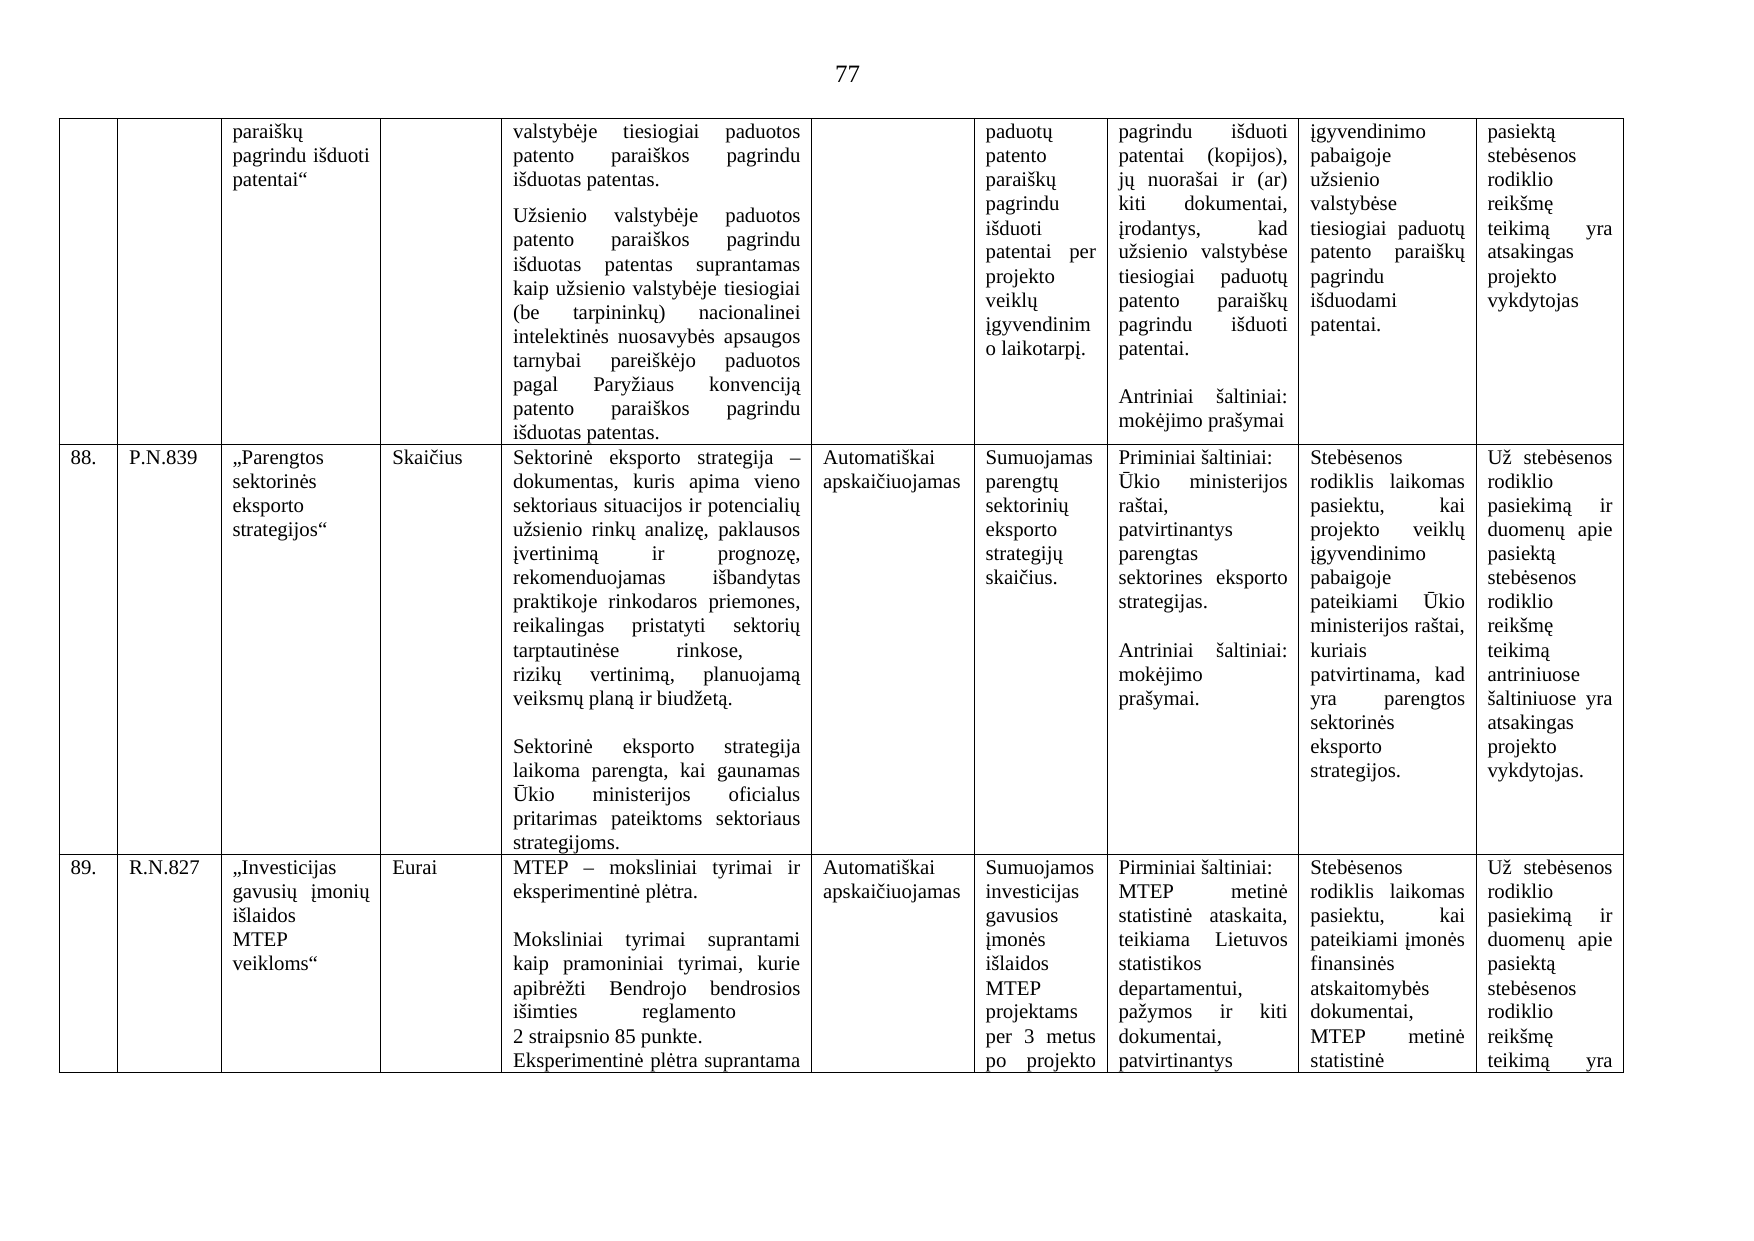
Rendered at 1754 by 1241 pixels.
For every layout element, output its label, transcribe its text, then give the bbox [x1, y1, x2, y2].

table_cell Už stebėsenos rodiklio pasiekimą ir duomenų apie pasiektą stebėsenos rodiklio reikšmę teikimą antriniuose šaltiniuose yra atsakingas projekto vykdytojas. [1477, 445, 1623, 854]
table_cell Sumuojamas parengtų sektorinių eksporto strategijų skaičius. [975, 445, 1107, 854]
table_cell pasiektą stebėsenos rodiklio reikšmę teikimą yra atsakingas projekto vykdytojas [1477, 119, 1623, 444]
table_cell „Investicijas gavusių įmonių išlaidos MTEP veikloms“ [222, 855, 380, 1072]
table_cell P.N.839 [118, 445, 221, 854]
table_cell Už stebėsenos rodiklio pasiekimą ir duomenų apie pasiektą stebėsenos rodiklio reikšmę teikimą yra [1477, 855, 1623, 1072]
table_cell [60, 119, 117, 444]
table_cell Priminiai šaltiniai: Ūkio ministerijos raštai, patvirtinantys parengtas sektorines eksporto strategijas. Antriniai šaltiniai: mokėjimo prašymai. [1108, 445, 1298, 854]
table_cell [381, 119, 501, 444]
table_cell 89. [60, 855, 117, 1072]
table_cell Skaičius [381, 445, 501, 854]
table_cell Sektorinė eksporto strategija – dokumentas, kuris apima vieno sektoriaus situacijos ir potencialių užsienio rinkų analizę, paklausos įvertinimą ir prognozę, rekomenduojamas išbandytas praktikoje rinkodaros priemones, reikalingas pristatyti sektorių tarptautinėse rinkose, rizikų vertinimą, planuojamą veiksmų planą ir biudžetą. Sektorinė eksporto strategija laikoma parengta, kai gaunamas Ūkio ministerijos oficialus pritarimas pateiktoms sektoriaus strategijoms. [502, 445, 811, 854]
table_cell Sumuojamos investicijas gavusios įmonės išlaidos MTEP projektams per 3 metus po projekto [975, 855, 1107, 1072]
table_cell Eurai [381, 855, 501, 1072]
table_cell paduotų patento paraiškų pagrindu išduoti patentai per projekto veiklų įgyvendinimo laikotarpį. [975, 119, 1107, 444]
table_cell Automatiškai apskaičiuojamas [812, 445, 974, 854]
table_cell „Parengtos sektorinės eksporto strategijos“ [222, 445, 380, 854]
table_cell valstybėje tiesiogiai paduotos patento paraiškos pagrindu išduotas patentas. Užsienio valstybėje paduotos patento paraiškos pagrindu išduotas patentas suprantamas kaip užsienio valstybėje tiesiogiai (be tarpininkų) nacionalinei intelektinės nuosavybės apsaugos tarnybai pareiškėjo paduotos pagal Paryžiaus konvenciją patento paraiškos pagrindu išduotas patentas. [502, 119, 811, 444]
table_cell Stebėsenos rodiklis laikomas pasiektu, kai pateikiami įmonės finansinės atskaitomybės dokumentai, MTEP metinė statistinė [1299, 855, 1476, 1072]
table_cell MTEP – moksliniai tyrimai ir eksperimentinė plėtra. Moksliniai tyrimai suprantami kaip pramoniniai tyrimai, kurie apibrėžti Bendrojo bendrosios išimties reglamento 2 straipsnio 85 punkte. Eksperimentinė plėtra suprantama [502, 855, 811, 1072]
table_cell Stebėsenos rodiklis laikomas pasiektu, kai projekto veiklų įgyvendinimo pabaigoje pateikiami Ūkio ministerijos raštai, kuriais patvirtinama, kad yra parengtos sektorinės eksporto strategijos. [1299, 445, 1476, 854]
table_cell Automatiškai apskaičiuojamas [812, 855, 974, 1072]
table_cell 88. [60, 445, 117, 854]
table_cell Pirminiai šaltiniai: MTEP metinė statistinė ataskaita, teikiama Lietuvos statistikos departamentui, pažymos ir kiti dokumentai, patvirtinantys [1108, 855, 1298, 1072]
table_cell R.N.827 [118, 855, 221, 1072]
table_cell paraiškų pagrindu išduoti patentai“ [222, 119, 380, 444]
table_cell įgyvendinimo pabaigoje užsienio valstybėse tiesiogiai paduotų patento paraiškų pagrindu išduodami patentai. [1299, 119, 1476, 444]
table_cell pagrindu išduoti patentai (kopijos), jų nuorašai ir (ar) kiti dokumentai, įrodantys, kad užsienio valstybėse tiesiogiai paduotų patento paraiškų pagrindu išduoti patentai. Antriniai šaltiniai: mokėjimo prašymai [1108, 119, 1298, 444]
table_cell [118, 119, 221, 444]
table_cell [812, 119, 974, 444]
